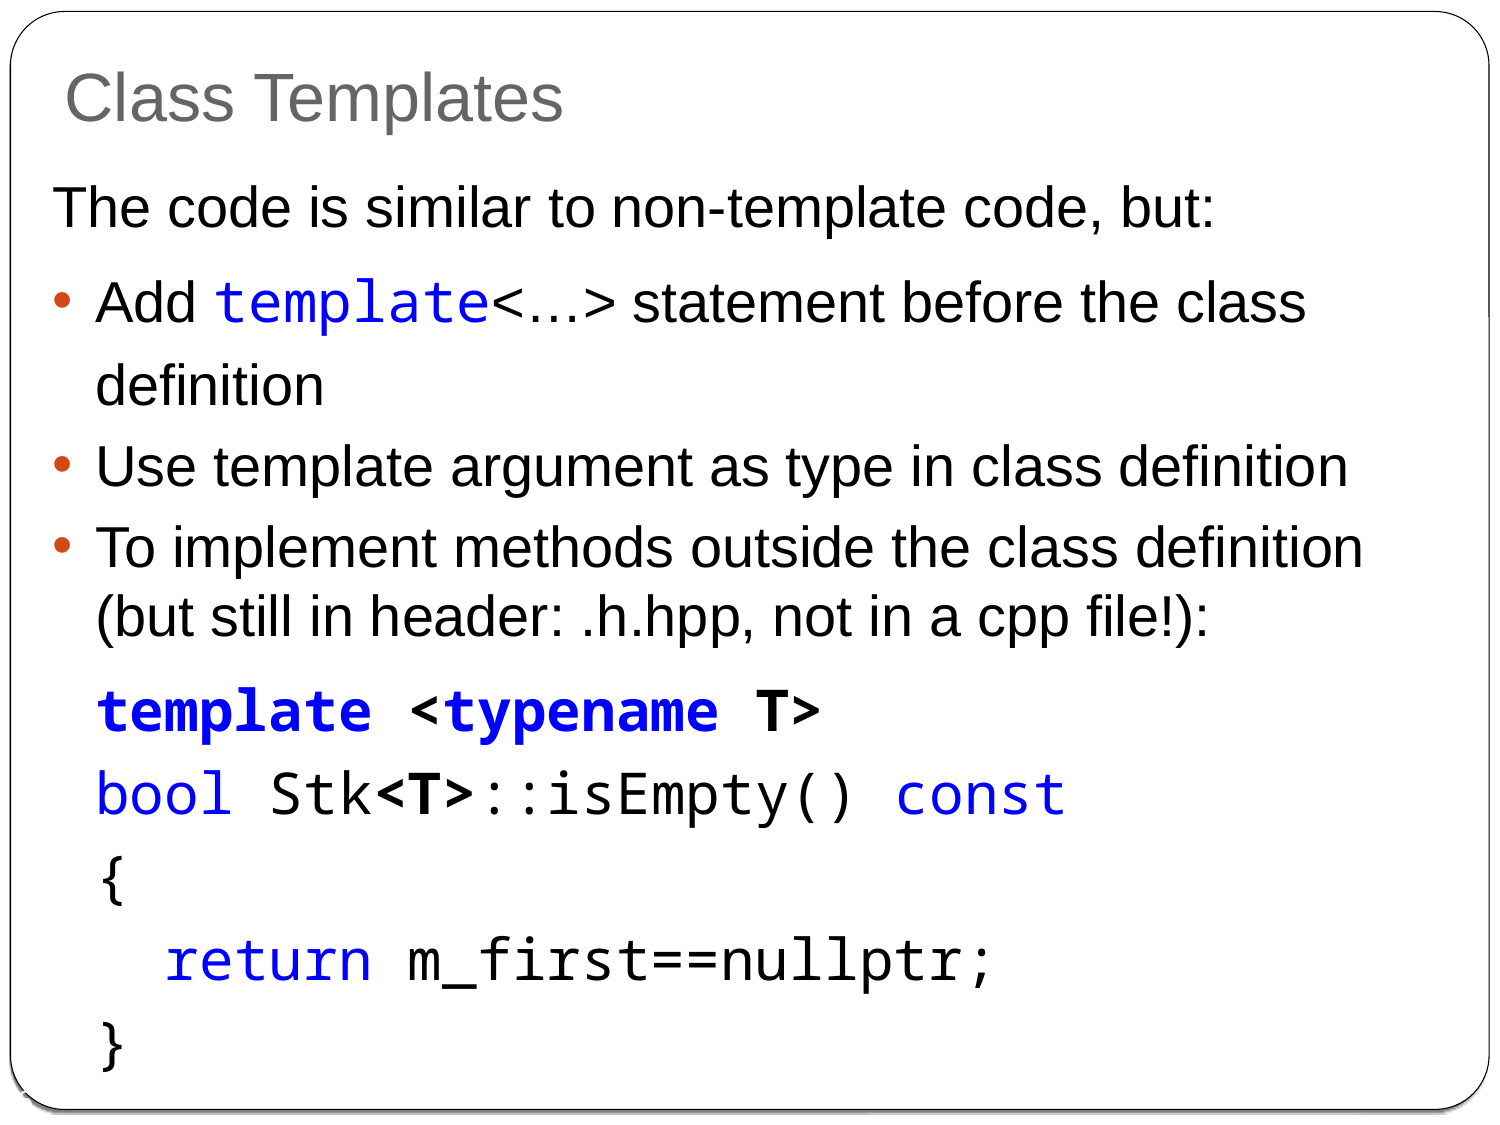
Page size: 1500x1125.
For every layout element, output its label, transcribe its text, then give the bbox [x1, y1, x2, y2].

slide_number [0, 1074, 50, 1125]
list The code is similar to non-template code, but: Add template<…> statement before the class definition Use template argument as type in class definition To implement methods outside the class definition (but still in header: .h.hpp, not in a cpp file!): template <typename T> bool Stk<T>::isEmpty() const { return m_first==nullptr; } [37, 162, 1463, 1088]
title Class Templates [50, 45, 1450, 150]
